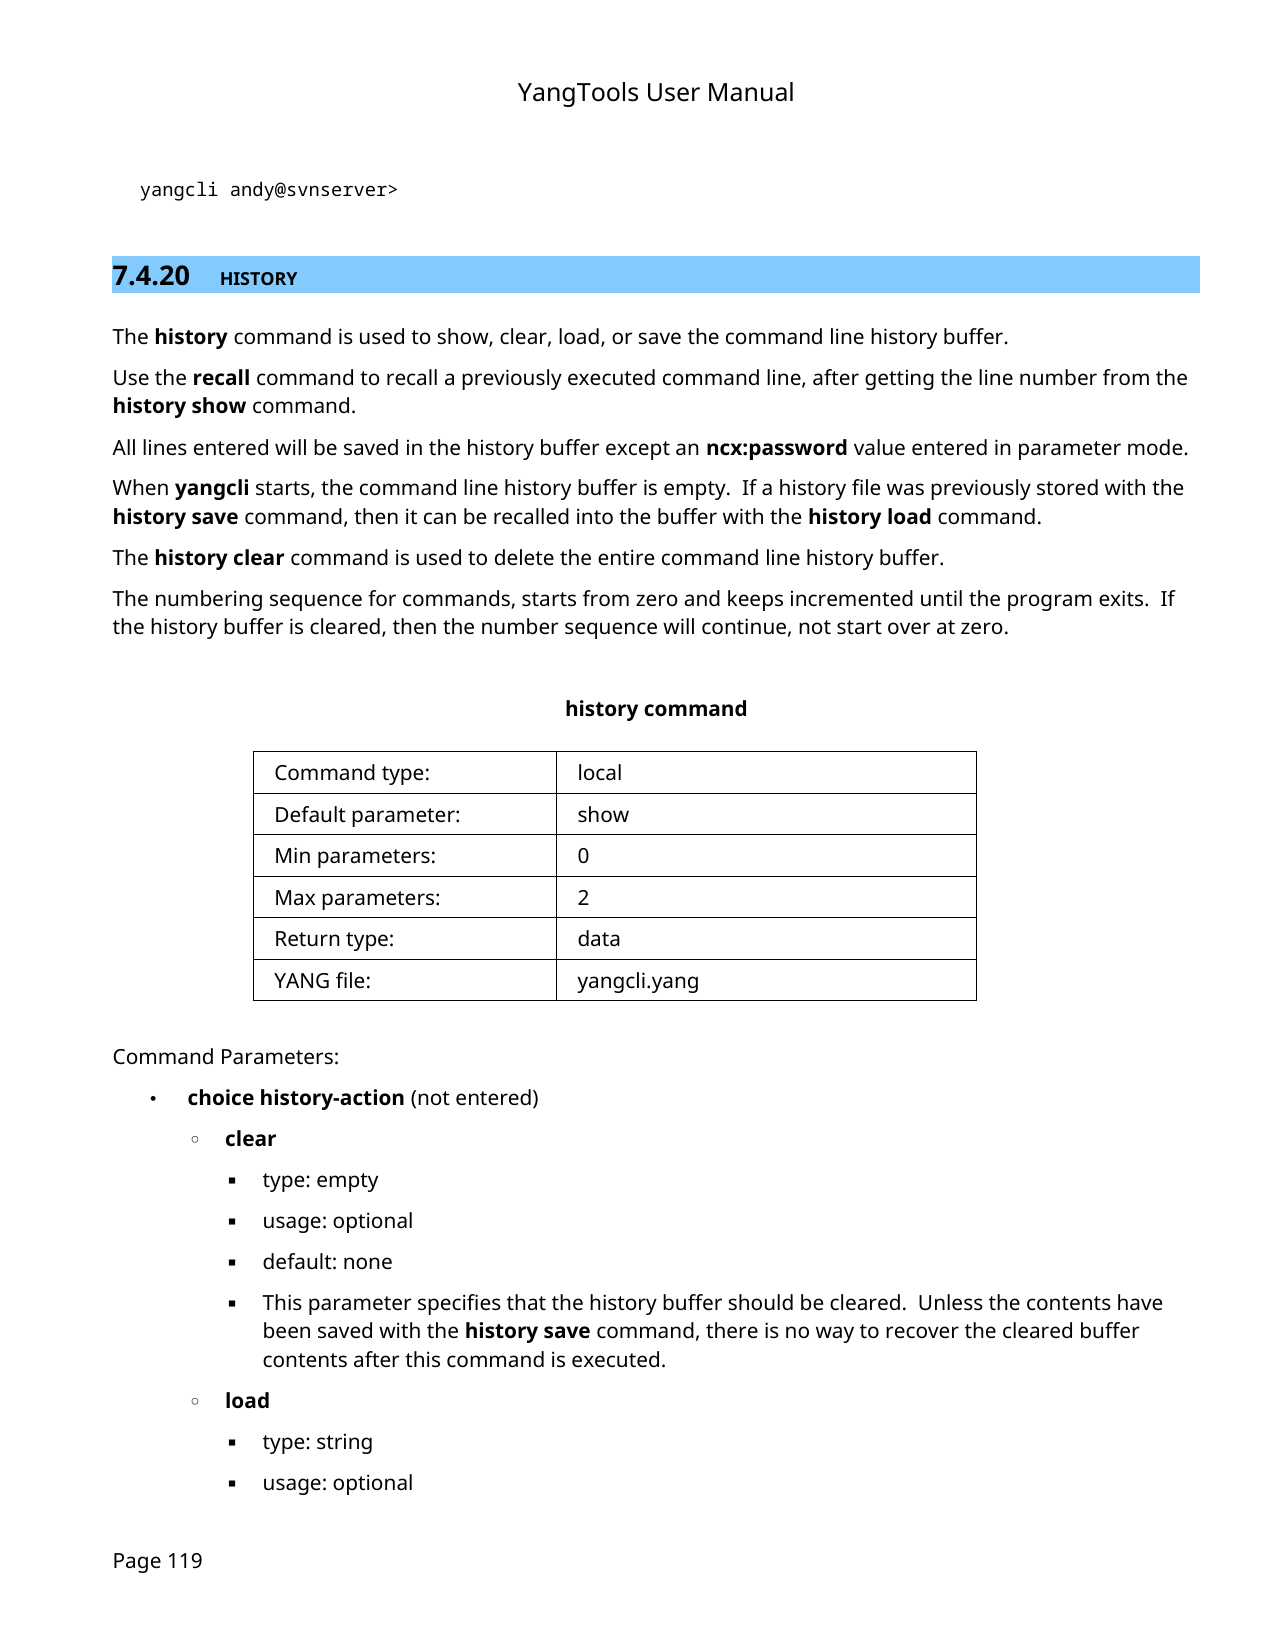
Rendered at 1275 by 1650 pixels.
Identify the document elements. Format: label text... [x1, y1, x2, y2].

text The history clear command is used to delete the entire command line history buffer. [112, 543, 1200, 571]
table_cell YANG file: [254, 960, 556, 1000]
text yangcli andy@svnserver> [139, 176, 1200, 227]
subtitle history command [127, 694, 1185, 723]
list type: string [225, 1427, 1200, 1455]
list usage: optional [225, 1468, 1200, 1496]
text The numbering sequence for commands, starts from zero and keeps incremented until the program exits. If the history buffer is cleared, then the number sequence will continue, not start over at zero. [112, 584, 1200, 641]
table_cell yangcli.yang [557, 960, 976, 1000]
subtitle history [112, 256, 1200, 293]
list type: empty [225, 1165, 1200, 1194]
table_cell data [557, 918, 976, 959]
table_cell Return type: [254, 918, 556, 959]
table_header local [557, 752, 976, 793]
table_cell Max parameters: [254, 877, 556, 917]
list clear [187, 1124, 1200, 1153]
text Use the recall command to recall a previously executed command line, after getting the line number from the history show command. [112, 363, 1200, 420]
text When yangcli starts, the command line history buffer is empty. If a history file was previously stored with the history save command, then it can be recalled into the buffer with the history load command. [112, 473, 1200, 530]
table_cell 0 [557, 835, 976, 876]
list usage: optional [225, 1206, 1200, 1234]
table_cell 2 [557, 877, 976, 917]
list choice history-action (not entered) [150, 1083, 1200, 1112]
table_cell show [557, 794, 976, 834]
list default: none [225, 1247, 1200, 1276]
list This parameter specifies that the history buffer should be cleared. Unless the contents have been saved with the history save command, there is no way to recover the cleared buffer contents after this command is executed. [225, 1288, 1200, 1373]
text All lines entered will be saved in the history buffer except an ncx:password value entered in parameter mode. [112, 433, 1200, 461]
text Command Parameters: [112, 1042, 1200, 1071]
table_cell Min parameters: [254, 835, 556, 876]
table_cell Default parameter: [254, 794, 556, 834]
list load [187, 1386, 1200, 1414]
text The history command is used to show, clear, load, or save the command line history buffer. [112, 322, 1200, 351]
table_header Command type: [254, 752, 556, 793]
